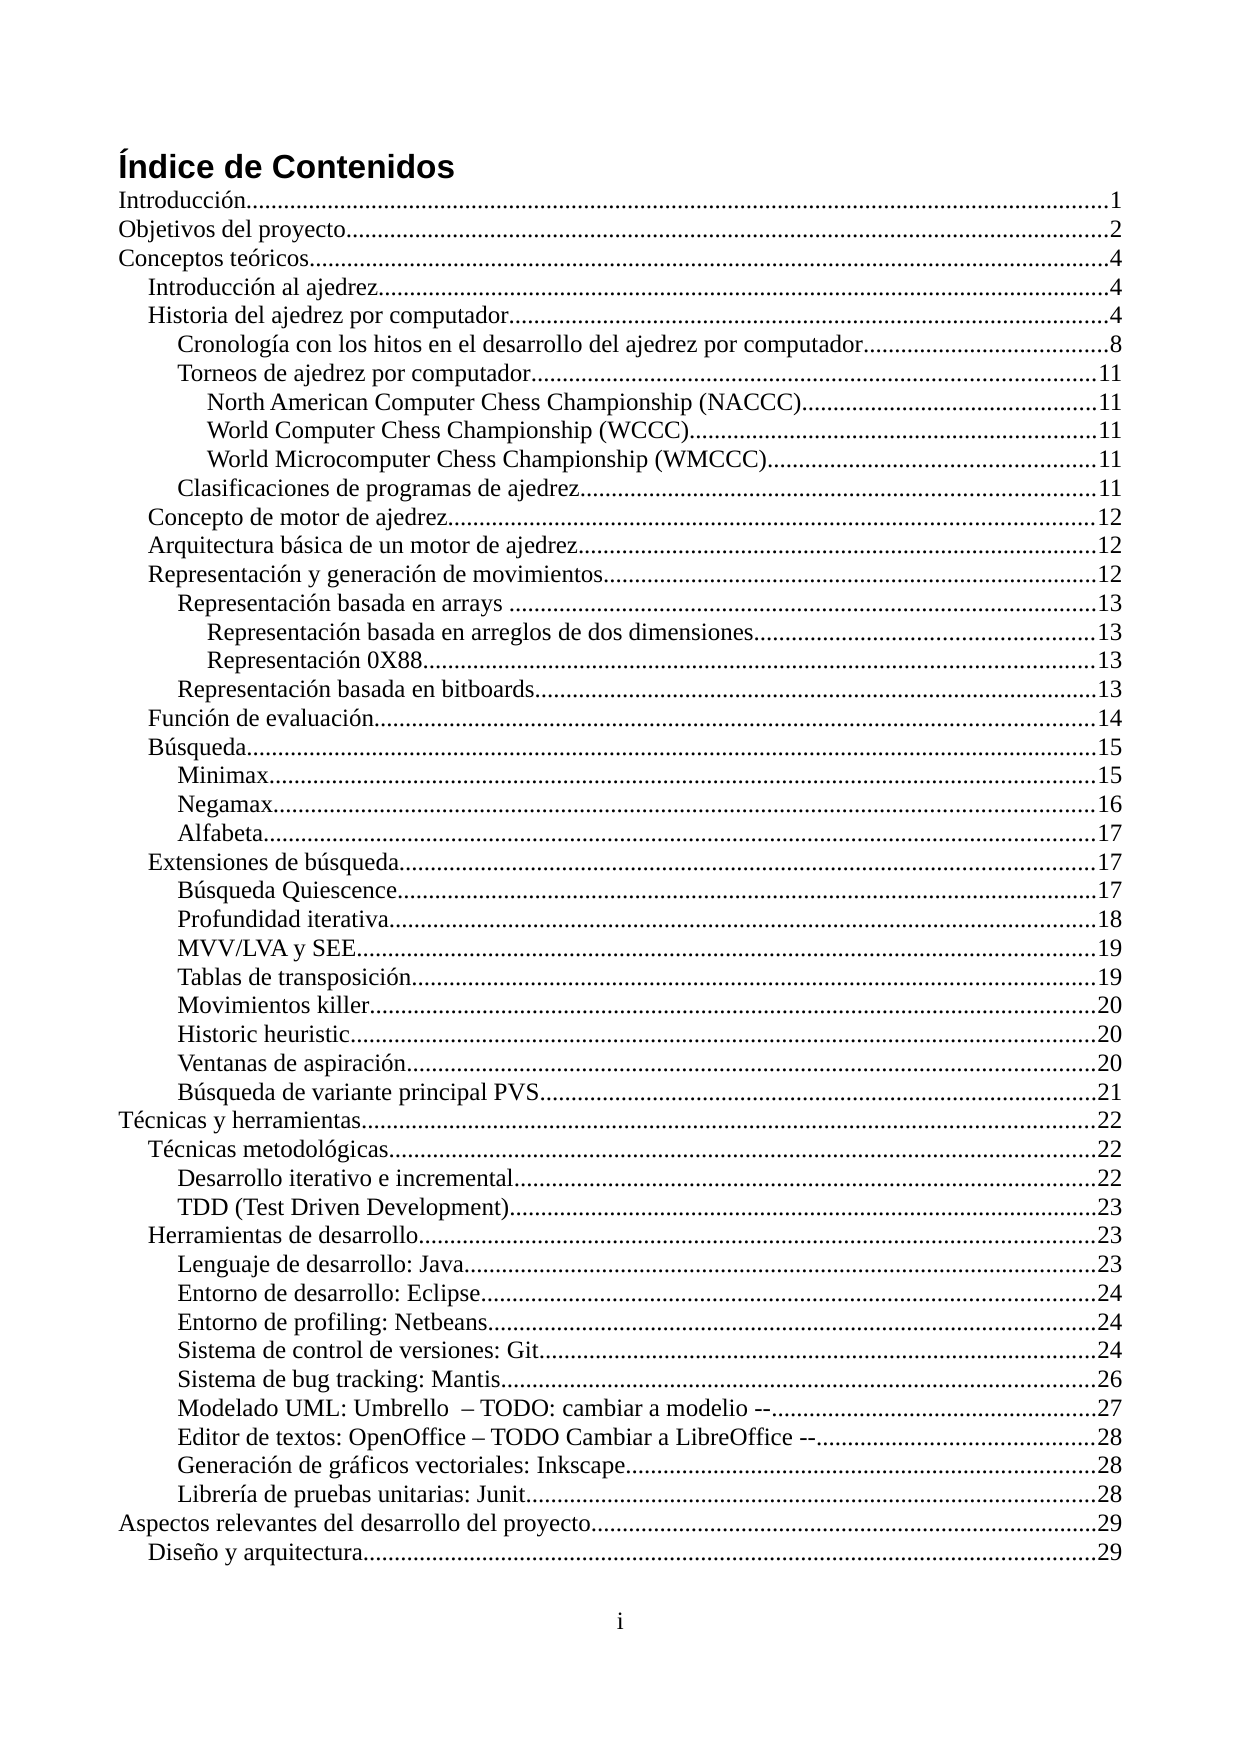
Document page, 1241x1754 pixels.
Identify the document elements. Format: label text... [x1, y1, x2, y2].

text Clasificaciones de programas de ajedrez 11 [177, 473, 1122, 502]
text Búsqueda 15 [148, 732, 1122, 760]
text Representación basada en arrays 13 [177, 588, 1122, 617]
subtitle Índice de Contenidos [118, 147, 1122, 185]
text TDD (Test Driven Development) 23 [177, 1192, 1122, 1220]
text MVV/LVA y SEE 19 [177, 933, 1122, 962]
text Alfabeta 17 [177, 818, 1122, 847]
text Torneos de ajedrez por computador 11 [177, 358, 1122, 387]
text Representación y generación de movimientos 12 [148, 559, 1122, 588]
text Desarrollo iterativo e incremental 22 [177, 1163, 1122, 1192]
text Generación de gráficos vectoriales: Inkscape 28 [177, 1450, 1122, 1479]
text Función de evaluación 14 [148, 703, 1122, 732]
text Representación basada en arreglos de dos dimensiones 13 [207, 617, 1122, 645]
text North American Computer Chess Championship (NACCC) 11 [207, 387, 1122, 415]
text Librería de pruebas unitarias: Junit 28 [177, 1479, 1122, 1508]
text Historic heuristic 20 [177, 1019, 1122, 1048]
text Historia del ajedrez por computador 4 [148, 300, 1122, 329]
text Introducción 1 [118, 185, 1122, 214]
text Arquitectura básica de un motor de ajedrez. 12 [148, 530, 1122, 559]
text Aspectos relevantes del desarrollo del proyecto 29 [118, 1508, 1122, 1537]
text Sistema de bug tracking: Mantis 26 [177, 1364, 1122, 1393]
text Negamax 16 [177, 789, 1122, 818]
text Profundidad iterativa 18 [177, 904, 1122, 933]
text World Microcomputer Chess Championship (WMCCC) 11 [207, 444, 1122, 473]
text Herramientas de desarrollo 23 [148, 1220, 1122, 1249]
text Entorno de profiling: Netbeans 24 [177, 1307, 1122, 1335]
text Técnicas metodológicas 22 [148, 1134, 1122, 1163]
text Búsqueda de variante principal PVS 21 [177, 1077, 1122, 1105]
text Modelado UML: Umbrello – TODO: cambiar a modelio -- 27 [177, 1393, 1122, 1422]
text Lenguaje de desarrollo: Java 23 [177, 1249, 1122, 1278]
text Tablas de transposición 19 [177, 962, 1122, 990]
text Representación basada en bitboards 13 [177, 674, 1122, 703]
text Minimax 15 [177, 760, 1122, 789]
text Sistema de control de versiones: Git 24 [177, 1335, 1122, 1364]
text Ventanas de aspiración 20 [177, 1048, 1122, 1077]
text Extensiones de búsqueda 17 [148, 847, 1122, 875]
text Editor de textos: OpenOffice – TODO Cambiar a LibreOffice -- 28 [177, 1422, 1122, 1450]
text Introducción al ajedrez 4 [148, 272, 1122, 300]
text Objetivos del proyecto 2 [118, 214, 1122, 243]
text Concepto de motor de ajedrez 12 [148, 502, 1122, 530]
text Conceptos teóricos 4 [118, 243, 1122, 272]
text Entorno de desarrollo: Eclipse 24 [177, 1278, 1122, 1307]
text Diseño y arquitectura 29 [148, 1537, 1122, 1565]
text Búsqueda Quiescence 17 [177, 875, 1122, 904]
text Técnicas y herramientas 22 [118, 1105, 1122, 1134]
text World Computer Chess Championship (WCCC) 11 [207, 415, 1122, 444]
text Representación 0X88 13 [207, 645, 1122, 674]
text Cronología con los hitos en el desarrollo del ajedrez por computador 8 [177, 329, 1122, 358]
text Movimientos killer 20 [177, 990, 1122, 1019]
